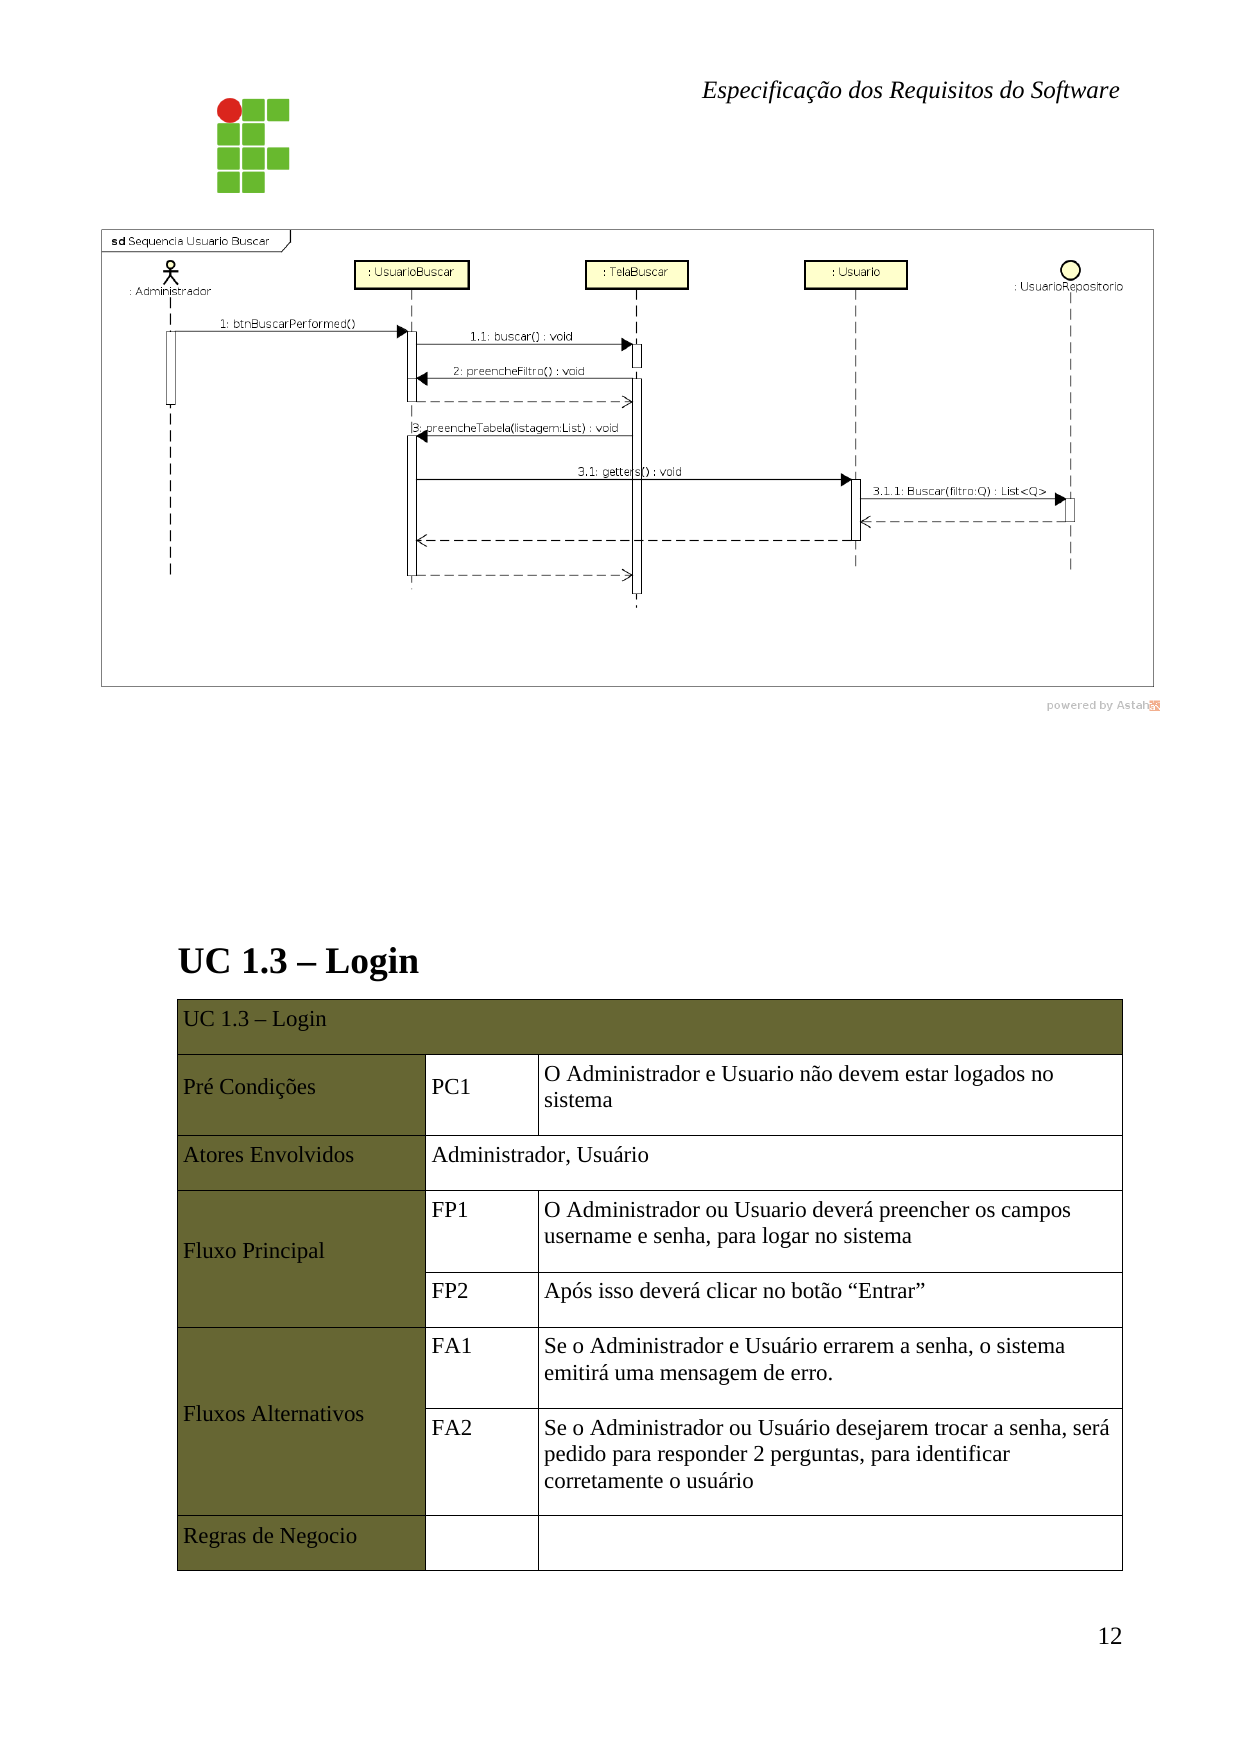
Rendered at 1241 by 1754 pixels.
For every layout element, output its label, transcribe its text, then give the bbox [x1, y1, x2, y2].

table_cell FP1 [426, 1191, 538, 1271]
text UC 1.3 – Login [177, 939, 1122, 982]
table_cell Se o Administrador e Usuário errarem a senha, o sistema emitirá uma mensagem de erro. [539, 1328, 1122, 1408]
table_cell Regras de Negocio [178, 1516, 425, 1570]
table_cell Fluxos Alternativos [178, 1328, 425, 1515]
table_cell Se o Administrador ou Usuário desejarem trocar a senha, será pedido para responder 2 perguntas, para identificar corretamente o usuário [539, 1409, 1122, 1515]
table_cell FA1 [426, 1328, 538, 1408]
table_cell FA2 [426, 1409, 538, 1515]
table_cell O Administrador e Usuario não devem estar logados no sistema [539, 1055, 1122, 1135]
table_cell O Administrador ou Usuario deverá preencher os campos username e senha, para logar no sistema [539, 1191, 1122, 1271]
table_cell PC1 [426, 1055, 538, 1135]
table_cell [539, 1516, 1122, 1570]
picture [214, 98, 290, 193]
table_cell Administrador, Usuário [426, 1136, 1122, 1190]
picture [92, 221, 1163, 714]
table_cell Atores Envolvidos [178, 1136, 425, 1190]
table_cell Pré Condições [178, 1055, 425, 1135]
table_header UC 1.3 – Login [178, 1000, 1122, 1054]
table_cell FP2 [426, 1273, 538, 1326]
table_cell Após isso deverá clicar no botão “Entrar” [539, 1273, 1122, 1326]
table_cell [426, 1516, 538, 1570]
table_cell Fluxo Principal [178, 1191, 425, 1326]
